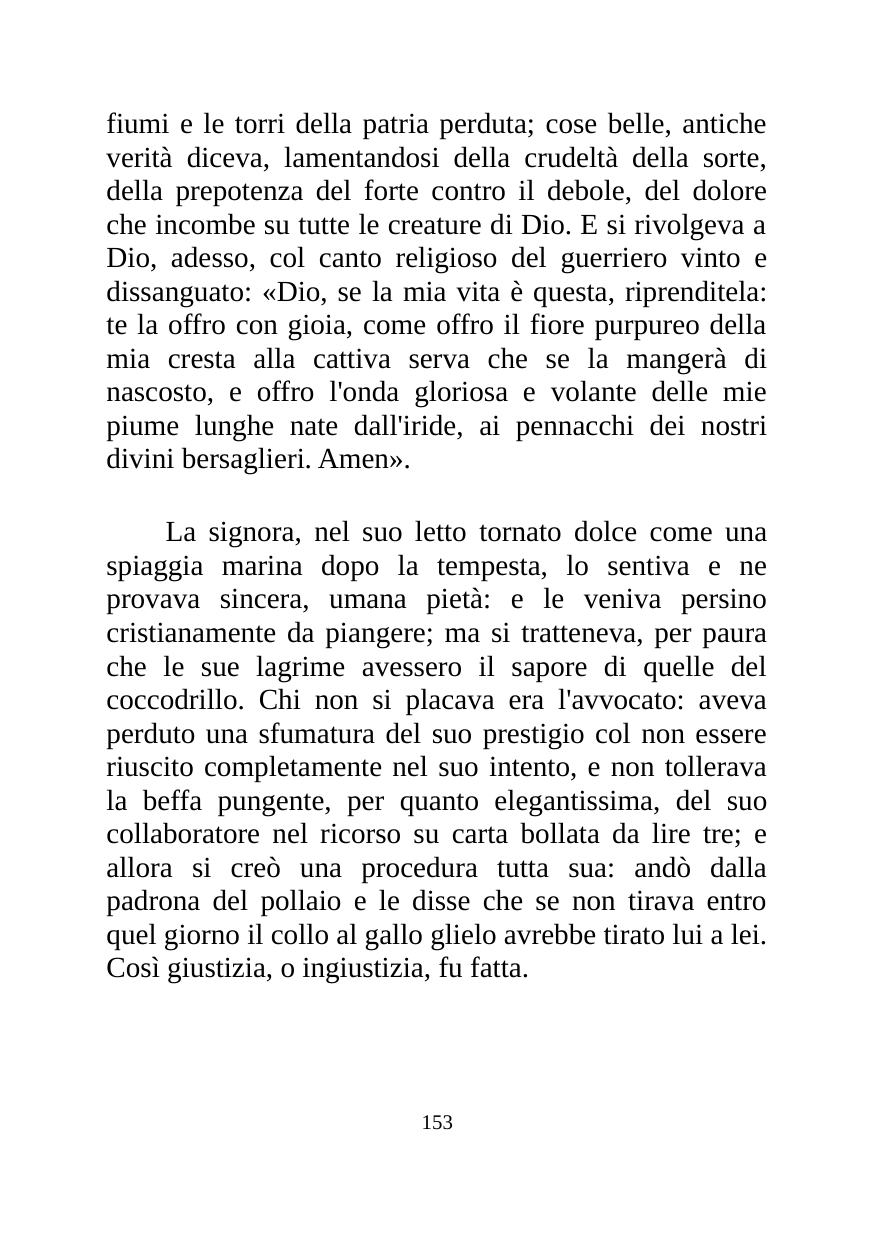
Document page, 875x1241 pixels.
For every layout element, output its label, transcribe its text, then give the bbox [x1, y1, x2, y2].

text fiumi e le torri della patria perduta; cose belle, antiche verità diceva, lamentandosi della crudeltà della sorte, della prepotenza del forte contro il debole, del dolore che incombe su tutte le creature di Dio. E si rivolgeva a Dio, adesso, col canto religioso del guerriero vinto e dissanguato: «Dio, se la mia vita è questa, riprenditela: te la offro con gioia, come offro il fiore purpureo della mia cresta alla cattiva serva che se la mangerà di nascosto, e offro l'onda gloriosa e volante delle mie piume lunghe nate dall'iride, ai pennacchi dei nostri divini bersaglieri. Amen». [106, 106, 768, 475]
text La signora, nel suo letto tornato dolce come una spiaggia marina dopo la tempesta, lo sentiva e ne provava sincera, umana pietà: e le veniva persino cristianamente da piangere; ma si tratteneva, per paura che le sue lagrime avessero il sapore di quelle del coccodrillo. Chi non si placava era l'avvocato: aveva perduto una sfumatura del suo prestigio col non essere riuscito completamente nel suo intento, e non tollerava la beffa pungente, per quanto elegantissima, del suo collaboratore nel ricorso su carta bollata da lire tre; e allora si creò una procedura tutta sua: andò dalla padrona del pollaio e le disse che se non tirava entro quel giorno il collo al gallo glielo avrebbe tirato lui a lei. Così giustizia, o ingiustizia, fu fatta. [106, 514, 768, 984]
